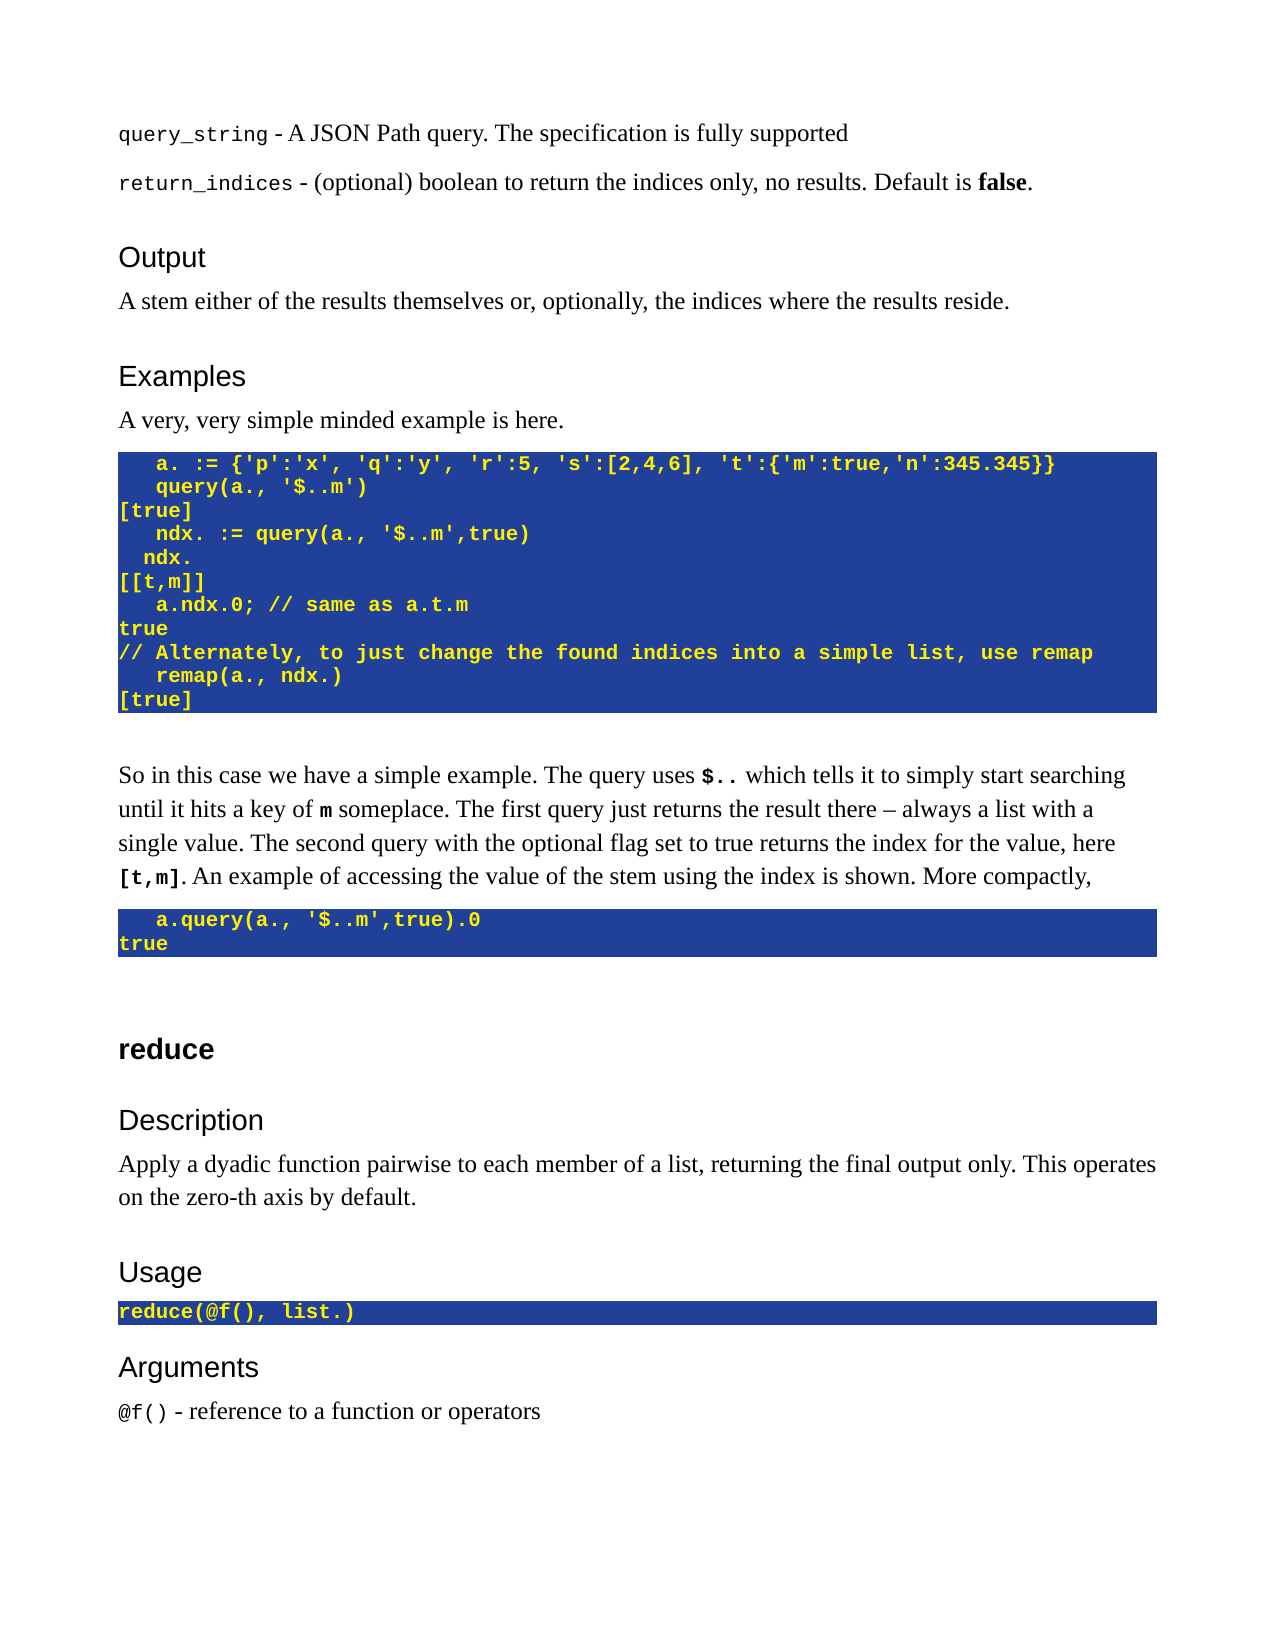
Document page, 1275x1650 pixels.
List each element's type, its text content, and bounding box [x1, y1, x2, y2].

text true [118, 618, 1157, 642]
text query(a., '$..m') [118, 476, 1157, 500]
text reduce(@f(), list.) [118, 1301, 1157, 1325]
text a. := {'p':'x', 'q':'y', 'r':5, 's':[2,4,6], 't':{'m':true,'n':345.345}} [118, 452, 1157, 476]
text query_string - A JSON Path query. The specification is fully supported [118, 118, 1157, 148]
subtitle Arguments [118, 1350, 1157, 1383]
text So in this case we have a simple example. The query uses $.. which tells it to simply start searching until it hits a key of m someplace. The first query just returns the result there – always a list with a single value. The second query with the optional flag set to true returns the index for the value, here [t,m]. An example of accessing the value of the stem using the index is shown. More compactly, [118, 760, 1157, 891]
text remap(a., ndx.) [118, 665, 1157, 689]
text @f() - reference to a function or operators [118, 1396, 1157, 1425]
text A stem either of the results themselves or, optionally, the indices where the results reside. [118, 286, 1157, 315]
text a.ndx.0; // same as a.t.m [118, 594, 1157, 618]
subtitle Description [118, 1103, 1157, 1137]
text ndx. [118, 547, 1157, 571]
subtitle Usage [118, 1255, 1157, 1289]
text A very, very simple minded example is here. [118, 405, 1157, 434]
subtitle Examples [118, 359, 1157, 392]
text [true] [118, 500, 1157, 523]
subtitle reduce [118, 1032, 1157, 1066]
text true [118, 933, 1157, 957]
text // Alternately, to just change the found indices into a simple list, use remap [118, 642, 1157, 665]
subtitle Output [118, 240, 1157, 274]
text ndx. := query(a., '$..m',true) [118, 523, 1157, 547]
text [true] [118, 689, 1157, 713]
text a.query(a., '$..m',true).0 [118, 909, 1157, 933]
text [[t,m]] [118, 571, 1157, 594]
text Apply a dyadic function pairwise to each member of a list, returning the final output only. This operates on the zero-th axis by default. [118, 1149, 1157, 1211]
text return_indices - (optional) boolean to return the indices only, no results. Default is false. [118, 167, 1157, 196]
